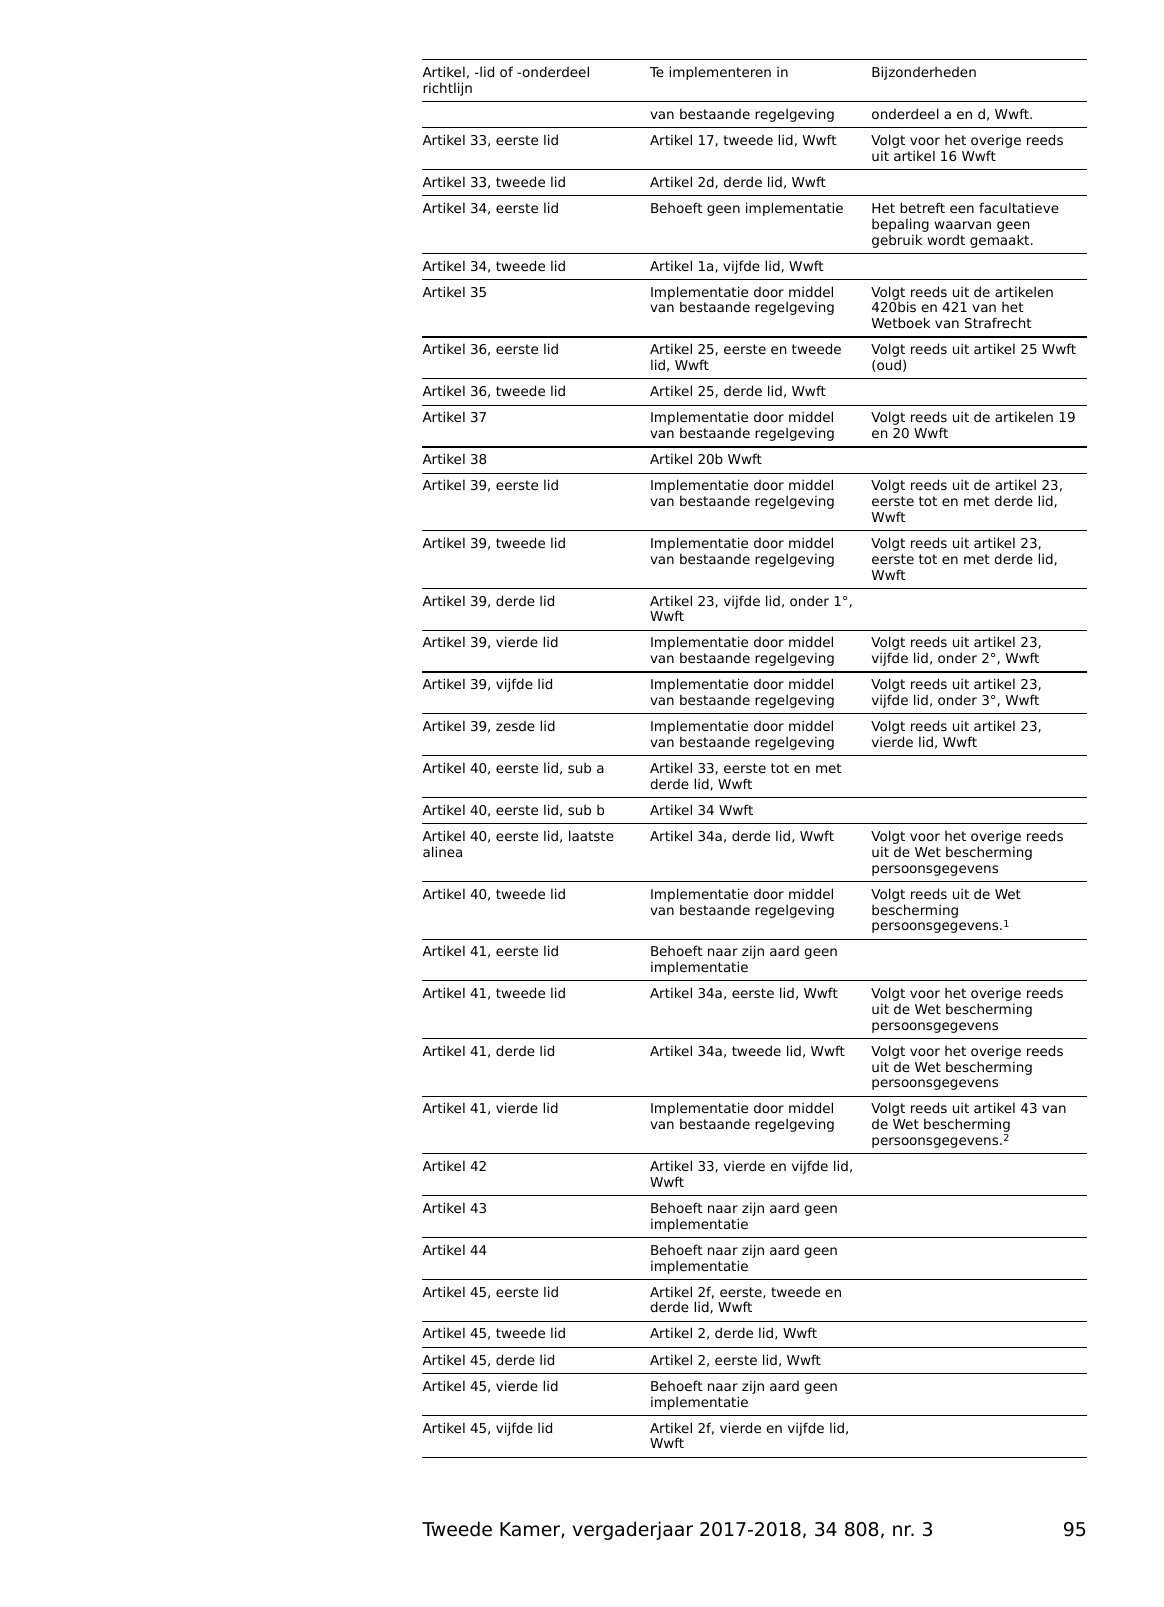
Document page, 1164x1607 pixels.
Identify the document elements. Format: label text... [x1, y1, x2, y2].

table_cell Artikel 45, derde lid [422, 1348, 644, 1373]
table_cell Artikel 40, tweede lid [422, 882, 644, 938]
table_cell Behoeft naar zijn aard geen implementatie [644, 940, 865, 980]
table_cell [422, 102, 644, 127]
table_cell Artikel 2, derde lid, Wwft [644, 1322, 865, 1347]
table_cell [865, 1322, 1087, 1347]
table_cell Artikel 39, vierde lid [422, 631, 644, 671]
table_cell Artikel 41, derde lid [422, 1039, 644, 1096]
table_cell [865, 940, 1087, 980]
table_cell [865, 379, 1087, 404]
table_cell Implementatie door middel van bestaande regelgeving [644, 280, 865, 336]
table_cell Volgt reeds uit artikel 25 Wwft (oud) [865, 338, 1087, 378]
table_cell Artikel 34a, eerste lid, Wwft [644, 981, 865, 1038]
table_cell Artikel 40, eerste lid, sub b [422, 798, 644, 823]
table_cell Behoeft naar zijn aard geen implementatie [644, 1238, 865, 1279]
table_cell Implementatie door middel van bestaande regelgeving [644, 406, 865, 446]
table_cell Volgt reeds uit artikel 43 van de Wet bescherming persoonsgegevens.2 [865, 1097, 1087, 1153]
table_cell Volgt reeds uit artikel 23, eerste tot en met derde lid, Wwft [865, 531, 1087, 588]
table_cell Artikel 1a, vijfde lid, Wwft [644, 254, 865, 279]
table_cell Implementatie door middel van bestaande regelgeving [644, 474, 865, 530]
table_cell Artikel 23, vijfde lid, onder 1°, Wwft [644, 589, 865, 629]
table_cell Artikel 38 [422, 448, 644, 472]
table_cell Artikel 43 [422, 1196, 644, 1237]
table_cell Artikel 39, derde lid [422, 589, 644, 629]
table_cell Artikel 40, eerste lid, laatste alinea [422, 824, 644, 881]
table_header Te implementeren in [644, 60, 865, 101]
table_cell [865, 1348, 1087, 1373]
table_cell onderdeel a en d, Wwft. [865, 102, 1087, 127]
table_cell Artikel 2d, derde lid, Wwft [644, 170, 865, 195]
table_cell Artikel 39, tweede lid [422, 531, 644, 588]
table_cell Volgt reeds uit de artikelen 420bis en 421 van het Wetboek van Strafrecht [865, 280, 1087, 336]
table_cell Artikel 45, eerste lid [422, 1280, 644, 1321]
table_cell [865, 448, 1087, 472]
table_cell Artikel 42 [422, 1154, 644, 1195]
table_cell Implementatie door middel van bestaande regelgeving [644, 882, 865, 938]
table_cell [865, 1374, 1087, 1415]
table_cell Artikel 41, vierde lid [422, 1097, 644, 1153]
table_cell Volgt voor het overige reeds uit artikel 16 Wwft [865, 128, 1087, 169]
table_cell [865, 1238, 1087, 1279]
table_cell Artikel 39, zesde lid [422, 714, 644, 755]
table_cell Implementatie door middel van bestaande regelgeving [644, 673, 865, 713]
table_cell [865, 254, 1087, 279]
table_cell Artikel 25, derde lid, Wwft [644, 379, 865, 404]
table_cell Implementatie door middel van bestaande regelgeving [644, 631, 865, 671]
table_cell Implementatie door middel van bestaande regelgeving [644, 714, 865, 755]
table_cell Artikel 34a, tweede lid, Wwft [644, 1039, 865, 1096]
table_cell Implementatie door middel van bestaande regelgeving [644, 1097, 865, 1153]
table_cell Artikel 2f, vierde en vijfde lid, Wwft [644, 1416, 865, 1457]
table_cell Volgt reeds uit de Wet bescherming persoonsgegevens.1 [865, 882, 1087, 938]
table_cell Artikel 35 [422, 280, 644, 336]
table_header Artikel, -lid of -onderdeel richtlijn [422, 60, 644, 101]
table_cell van bestaande regelgeving [644, 102, 865, 127]
table_cell Implementatie door middel van bestaande regelgeving [644, 531, 865, 588]
table_cell [865, 1196, 1087, 1237]
table_cell Artikel 2, eerste lid, Wwft [644, 1348, 865, 1373]
table_header Bijzonderheden [865, 60, 1087, 101]
table_cell [865, 589, 1087, 629]
table_cell Artikel 33, eerste lid [422, 128, 644, 169]
table_cell Artikel 37 [422, 406, 644, 446]
table_cell Artikel 41, eerste lid [422, 940, 644, 980]
table_cell Behoeft naar zijn aard geen implementatie [644, 1374, 865, 1415]
table_cell Artikel 33, eerste tot en met derde lid, Wwft [644, 756, 865, 797]
table_cell Artikel 25, eerste en tweede lid, Wwft [644, 338, 865, 378]
table_cell Artikel 34 Wwft [644, 798, 865, 823]
table_cell Behoeft geen implementatie [644, 196, 865, 253]
table_cell Artikel 2f, eerste, tweede en derde lid, Wwft [644, 1280, 865, 1321]
table_cell Artikel 34, tweede lid [422, 254, 644, 279]
table_cell [865, 170, 1087, 195]
table_cell Artikel 45, tweede lid [422, 1322, 644, 1347]
table_cell Artikel 34a, derde lid, Wwft [644, 824, 865, 881]
table_cell Artikel 34, eerste lid [422, 196, 644, 253]
table_cell Artikel 39, eerste lid [422, 474, 644, 530]
table_cell Artikel 33, tweede lid [422, 170, 644, 195]
table_cell [865, 798, 1087, 823]
table_cell [865, 1154, 1087, 1195]
table_cell Volgt voor het overige reeds uit de Wet bescherming persoonsgegevens [865, 824, 1087, 881]
table_cell Volgt voor het overige reeds uit de Wet bescherming persoonsgegevens [865, 981, 1087, 1038]
table_cell Artikel 17, tweede lid, Wwft [644, 128, 865, 169]
table_cell Artikel 36, eerste lid [422, 338, 644, 378]
table_cell [865, 756, 1087, 797]
table_cell Volgt reeds uit de artikel 23, eerste tot en met derde lid, Wwft [865, 474, 1087, 530]
table_cell Artikel 44 [422, 1238, 644, 1279]
table_cell Volgt reeds uit artikel 23, vijfde lid, onder 2°, Wwft [865, 631, 1087, 671]
table_cell [865, 1416, 1087, 1457]
table_cell [865, 1280, 1087, 1321]
table_cell Het betreft een facultatieve bepaling waarvan geen gebruik wordt gemaakt. [865, 196, 1087, 253]
table_cell Artikel 45, vierde lid [422, 1374, 644, 1415]
table_cell Behoeft naar zijn aard geen implementatie [644, 1196, 865, 1237]
table_cell Artikel 36, tweede lid [422, 379, 644, 404]
table_cell Artikel 39, vijfde lid [422, 673, 644, 713]
table_cell Artikel 45, vijfde lid [422, 1416, 644, 1457]
table_cell Artikel 20b Wwft [644, 448, 865, 472]
table_cell Volgt reeds uit artikel 23, vierde lid, Wwft [865, 714, 1087, 755]
table_cell Artikel 40, eerste lid, sub a [422, 756, 644, 797]
table_cell Artikel 41, tweede lid [422, 981, 644, 1038]
table_cell Volgt voor het overige reeds uit de Wet bescherming persoonsgegevens [865, 1039, 1087, 1096]
table_cell Artikel 33, vierde en vijfde lid, Wwft [644, 1154, 865, 1195]
table_cell Volgt reeds uit de artikelen 19 en 20 Wwft [865, 406, 1087, 446]
table_cell Volgt reeds uit artikel 23, vijfde lid, onder 3°, Wwft [865, 673, 1087, 713]
